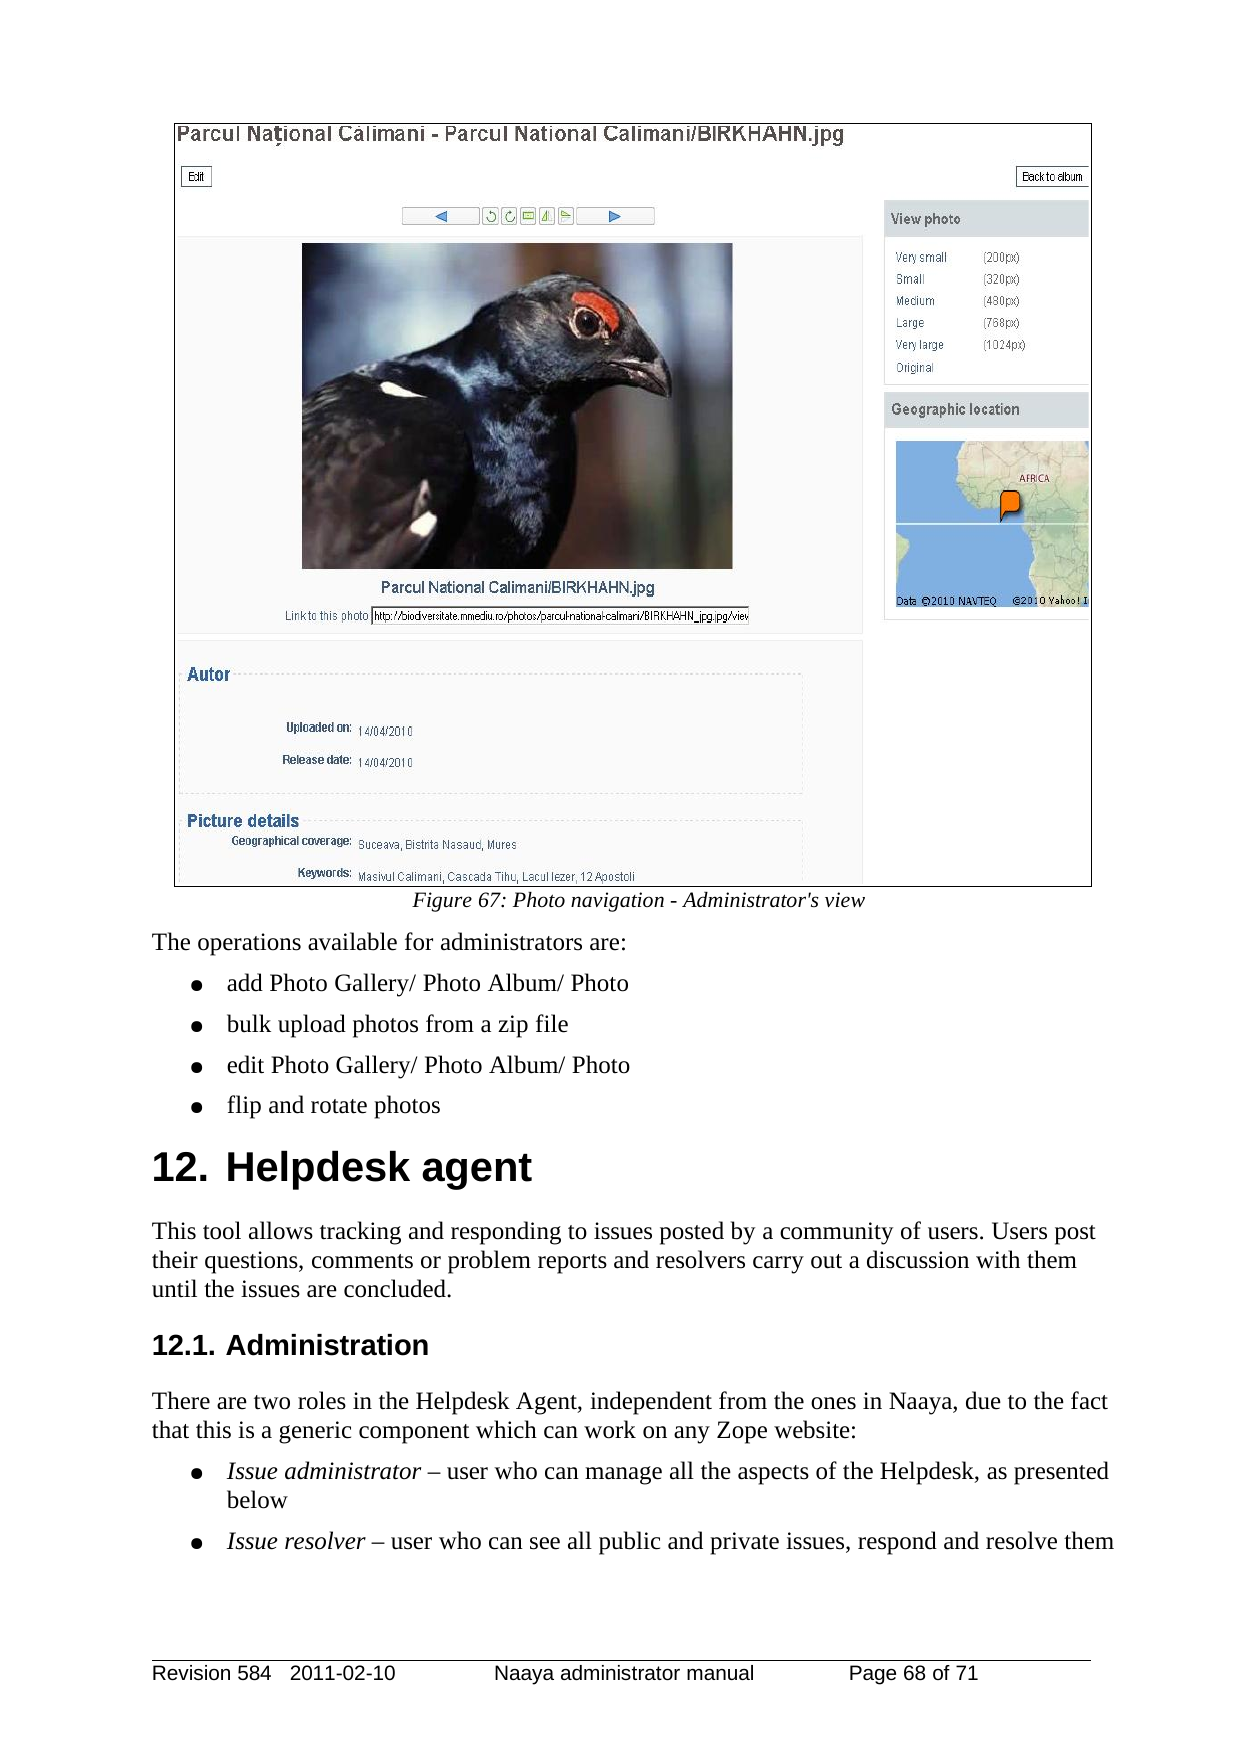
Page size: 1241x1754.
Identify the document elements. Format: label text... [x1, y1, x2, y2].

list add Photo Gallery/ Photo Album/ Photo [189, 968, 1128, 997]
text The operations available for administrators are: [152, 927, 1128, 956]
list edit Photo Gallery/ Photo Album/ Photo [189, 1049, 1128, 1078]
list Issue administrator – user who can manage all the aspects of the Helpdesk, as presented below [189, 1456, 1128, 1514]
text This tool allows tracking and responding to issues posted by a community of users. Users post their questions, comments or problem reports and resolvers carry out a discussion with them until the issues are concluded. [152, 1216, 1128, 1303]
list flip and rotate photos [189, 1090, 1128, 1119]
subtitle Administration [152, 1328, 1128, 1361]
subtitle Helpdesk agent [151, 1143, 1128, 1191]
picture [177, 126, 1089, 884]
text There are two roles in the Helpdesk Agent, independent from the ones in Naaya, due to the fact that this is a generic component which can work on any Zope website: [152, 1386, 1128, 1444]
list bulk upload photos from a zip file [189, 1009, 1128, 1038]
text Figure 67: Photo navigation - Administrator's view [154, 117, 1125, 912]
list Issue resolver – user who can see all public and private issues, respond and resolve them [189, 1526, 1128, 1555]
